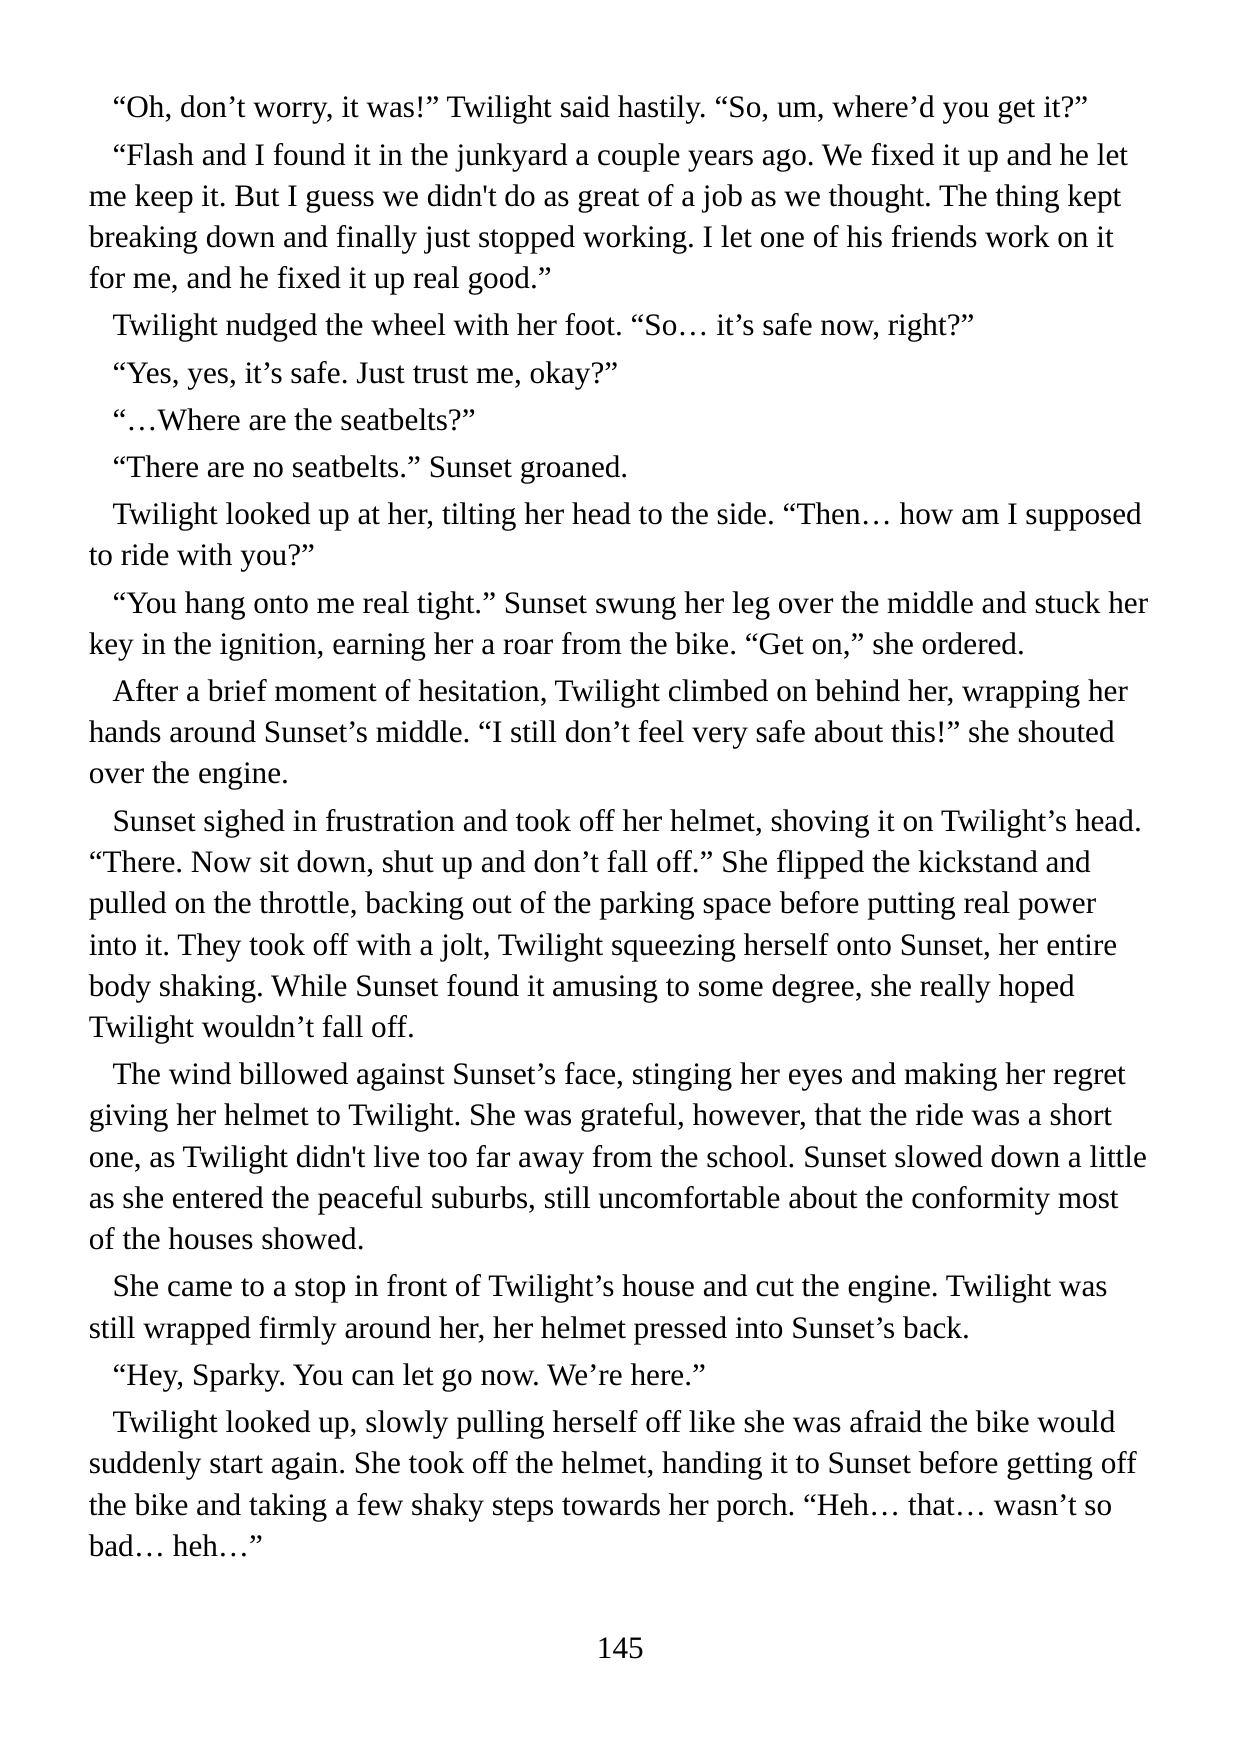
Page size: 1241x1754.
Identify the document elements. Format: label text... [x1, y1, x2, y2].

text “You hang onto me real tight.” Sunset swung her leg over the middle and stuck her key in the ignition, earning her a roar from the bike. “Get on,” she ordered. [88, 584, 1152, 661]
text Twilight looked up, slowly pulling herself off like she was afraid the bike would suddenly start again. She took off the helmet, handing it to Sunset before getting off the bike and taking a few shaky steps towards her porch. “Heh… that… wasn’t so bad… heh…” [88, 1403, 1152, 1563]
text “Oh, don’t worry, it was!” Twilight said hastily. “So, um, where’d you get it?” [88, 88, 1152, 124]
text The wind billowed against Sunset’s face, stinging her eyes and making her regret giving her helmet to Twilight. She was grateful, however, that the ride was a short one, as Twilight didn't live too far away from the school. Sunset slowed down a little as she entered the peaceful suburbs, still uncomfortable about the conformity most of the houses showed. [88, 1055, 1152, 1256]
text “…Where are the seatbelts?” [88, 401, 1152, 437]
text After a brief moment of hesitation, Twilight climbed on behind her, wrapping her hands around Sunset’s middle. “I still don’t feel very safe about this!” she shouted over the engine. [88, 672, 1152, 791]
text “Yes, yes, it’s safe. Just trust me, okay?” [88, 354, 1152, 390]
text “There are no seatbelts.” Sunset groaned. [88, 448, 1152, 484]
text Sunset sighed in frustration and took off her helmet, shoving it on Twilight’s head. “There. Now sit down, shut up and don’t fall off.” She flipped the kickstand and pulled on the throttle, backing out of the parking space before putting real power into it. They took off with a jolt, Twilight squeezing herself onto Sunset, her entire body shaking. While Sunset found it amusing to some degree, she really hoped Twilight wouldn’t fall off. [88, 802, 1152, 1044]
text “Hey, Sparky. You can let go now. We’re here.” [88, 1356, 1152, 1392]
text Twilight looked up at her, tilting her head to the side. “Then… how am I supposed to ride with you?” [88, 495, 1152, 573]
text She came to a stop in front of Twilight’s house and cut the engine. Twilight was still wrapped firmly around her, her helmet pressed into Sunset’s back. [88, 1268, 1152, 1345]
text Twilight nudged the wheel with her foot. “So… it’s safe now, right?” [88, 307, 1152, 343]
text “Flash and I found it in the junkyard a couple years ago. We fixed it up and he let me keep it. But I guess we didn't do as great of a job as we thought. The thing kept breaking down and finally just stopped working. I let one of his friends work on it for me, and he fixed it up real good.” [88, 136, 1152, 295]
